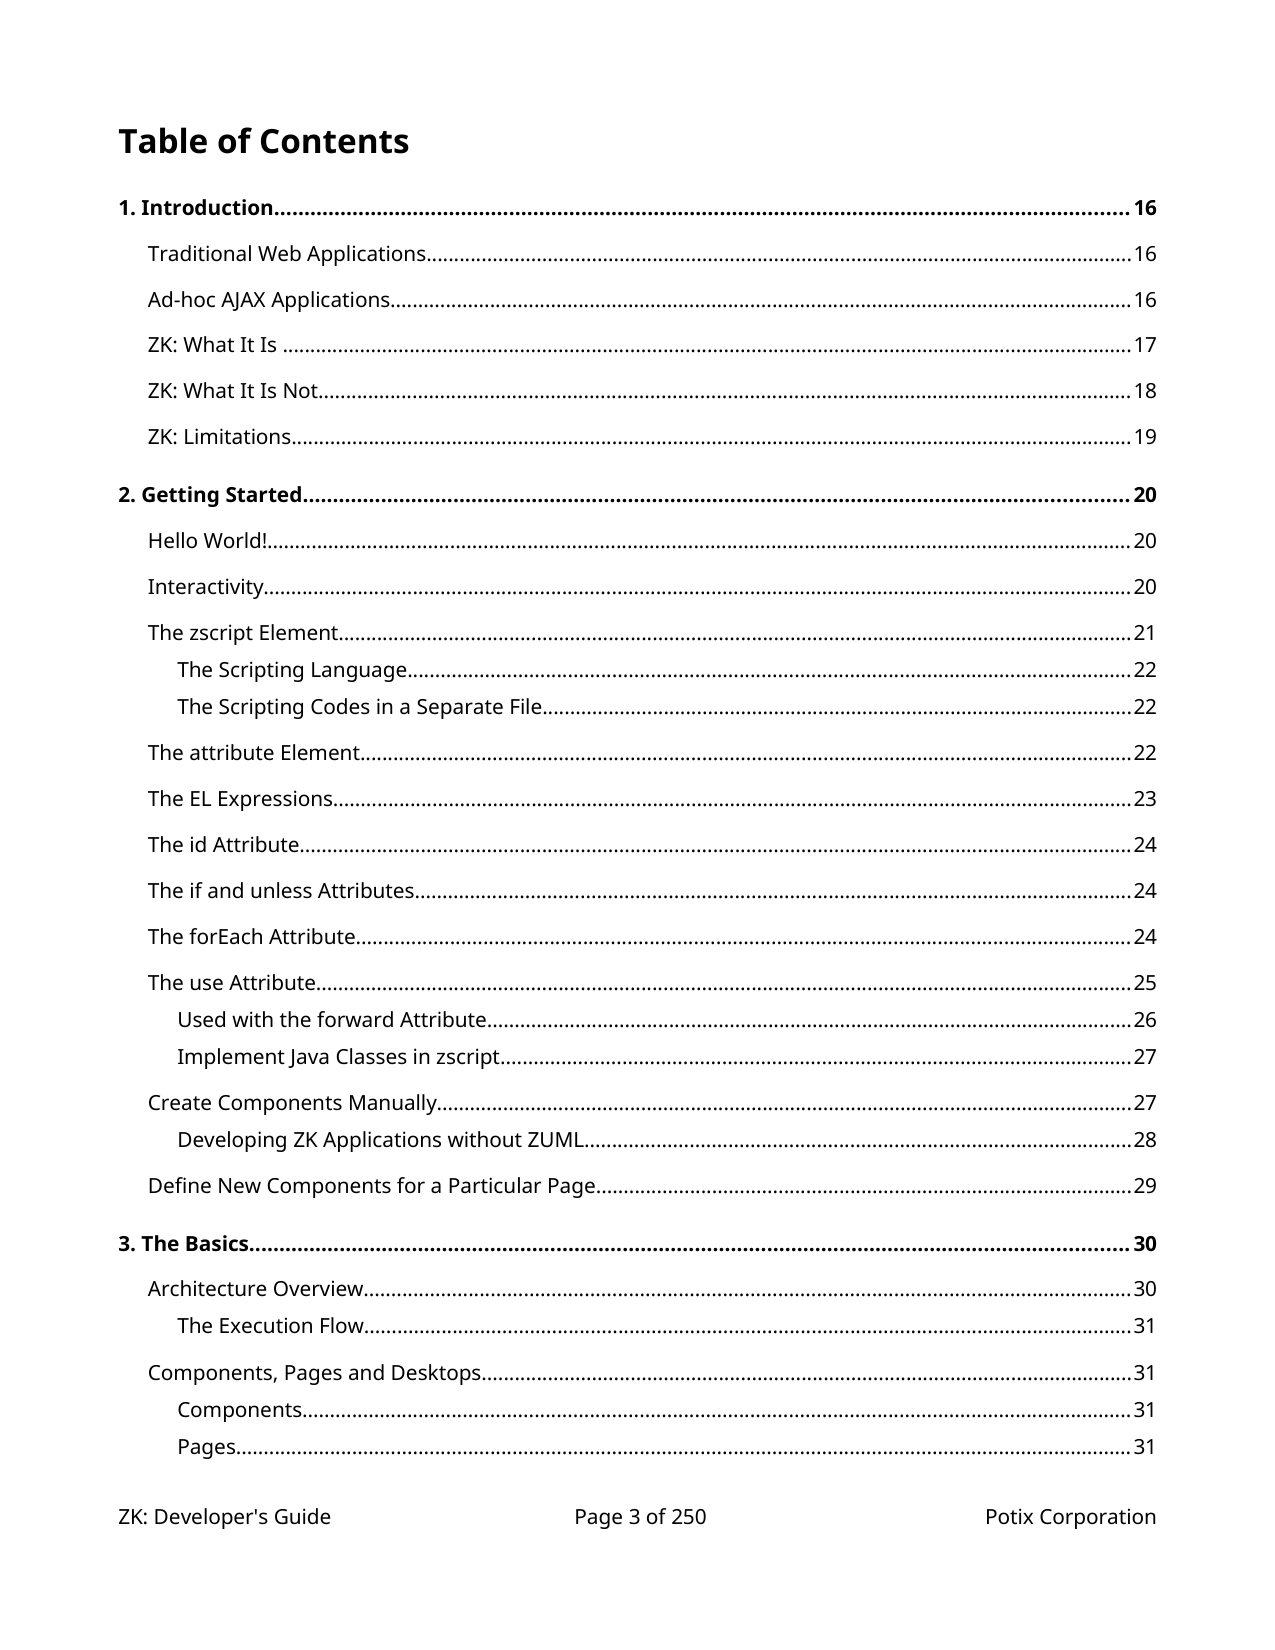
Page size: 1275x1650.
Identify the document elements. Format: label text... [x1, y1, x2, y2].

text The use Attribute 25 [148, 968, 1157, 996]
text The attribute Element 22 [148, 738, 1157, 766]
text ZK: What It Is 17 [148, 331, 1157, 359]
text Developing ZK Applications without ZUML 28 [177, 1125, 1157, 1153]
text The forEach Attribute 24 [148, 922, 1157, 950]
text The EL Expressions 23 [148, 784, 1157, 812]
text The Scripting Language 22 [177, 655, 1157, 683]
text Traditional Web Applications 16 [148, 239, 1157, 267]
text Architecture Overview 30 [148, 1274, 1157, 1303]
text Interactivity 20 [148, 572, 1157, 600]
text Define New Components for a Particular Page 29 [148, 1171, 1157, 1199]
text 1. Introduction 16 [118, 193, 1157, 221]
text 3. The Basics 30 [118, 1229, 1157, 1257]
text Components, Pages and Desktops 31 [148, 1358, 1157, 1386]
text Ad-hoc AJAX Applications 16 [148, 285, 1157, 313]
text Pages 31 [177, 1432, 1157, 1460]
text The Scripting Codes in a Separate File 22 [177, 692, 1157, 720]
text The id Attribute 24 [148, 830, 1157, 858]
text The zscript Element 21 [148, 618, 1157, 646]
text Implement Java Classes in zscript 27 [177, 1042, 1157, 1070]
text ZK: What It Is Not 18 [148, 377, 1157, 405]
text The if and unless Attributes 24 [148, 876, 1157, 904]
text Create Components Manually 27 [148, 1088, 1157, 1116]
text The Execution Flow 31 [177, 1312, 1157, 1340]
text Hello World! 20 [148, 526, 1157, 554]
text Used with the forward Attribute 26 [177, 1005, 1157, 1033]
text ZK: Limitations 19 [148, 422, 1157, 451]
text Components 31 [177, 1395, 1157, 1423]
text 2. Getting Started 20 [118, 480, 1157, 508]
subtitle Table of Contents [118, 118, 1157, 163]
